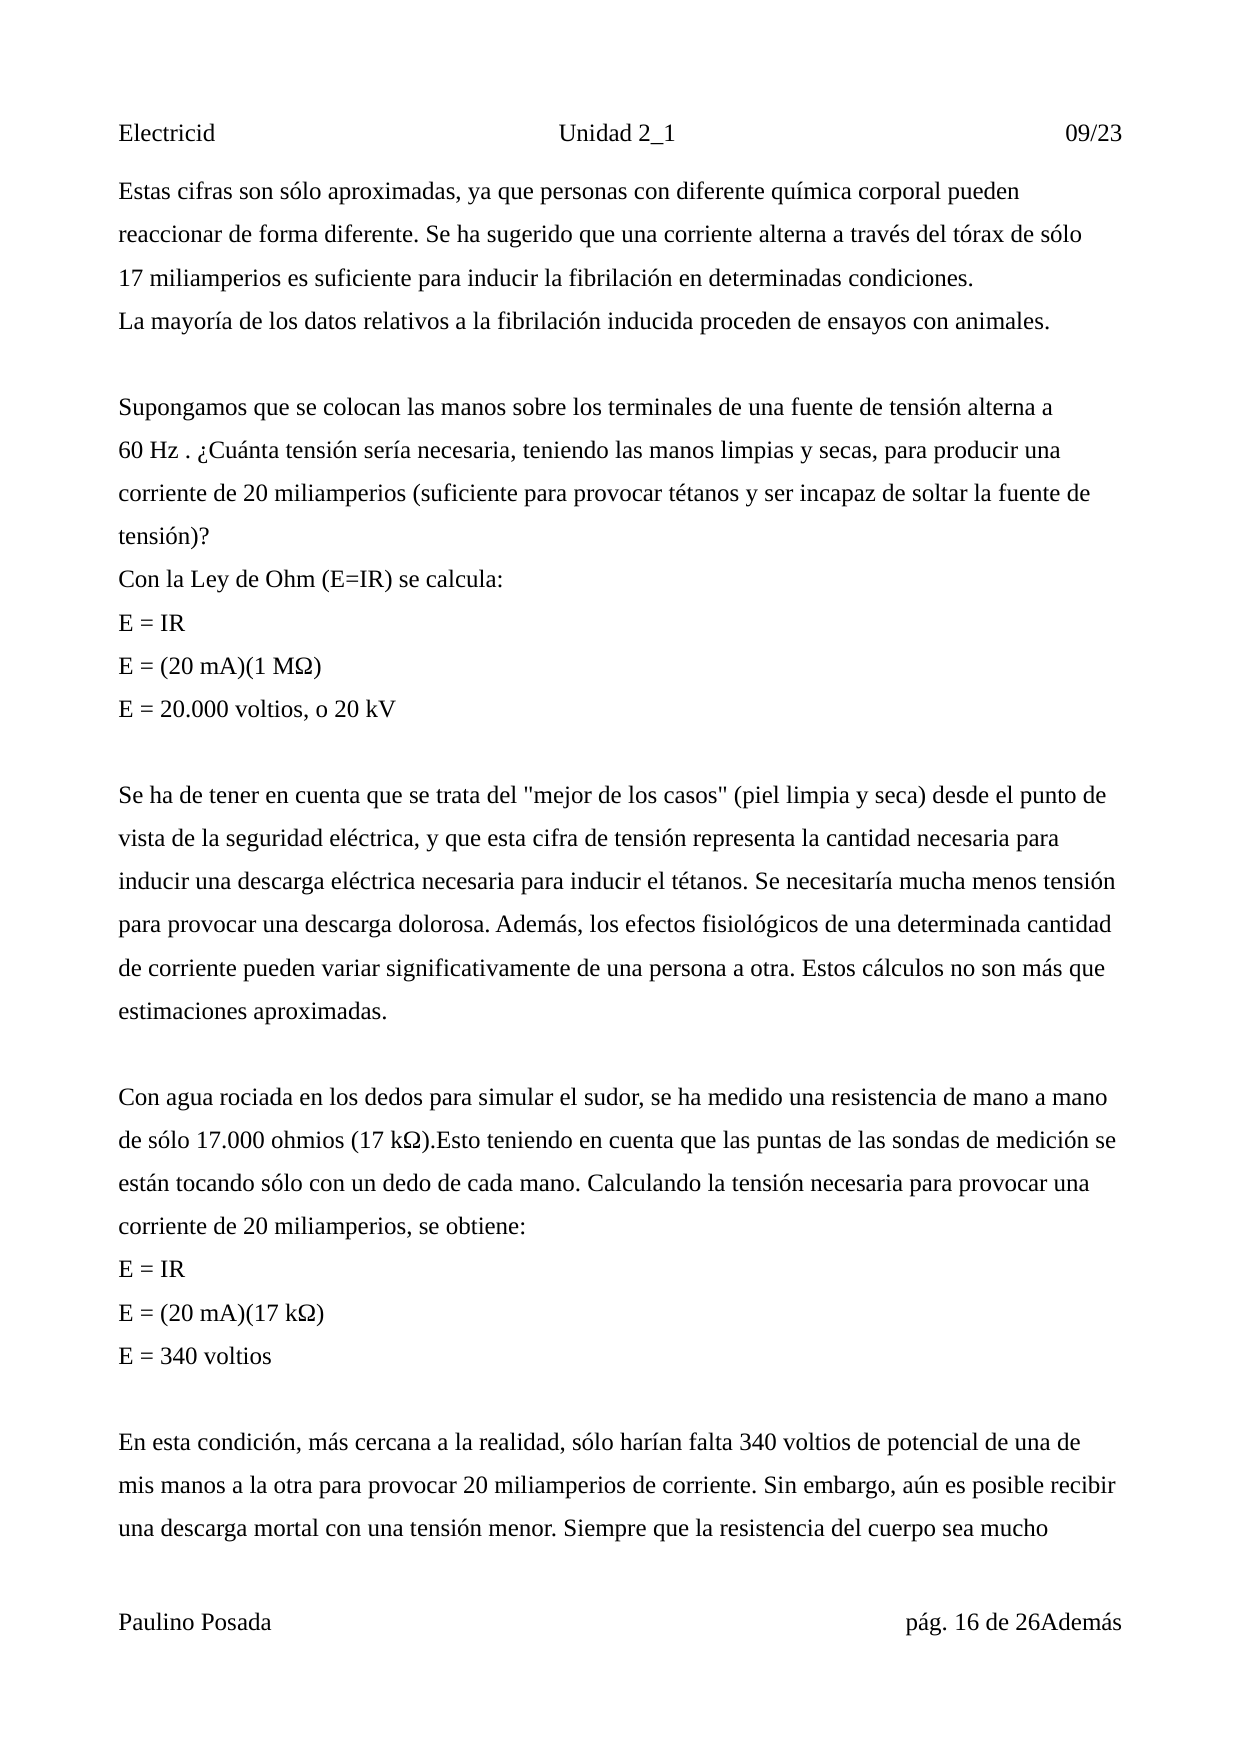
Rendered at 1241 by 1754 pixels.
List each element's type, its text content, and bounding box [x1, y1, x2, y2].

text Estas cifras son sólo aproximadas, ya que personas con diferente química corporal pueden reaccionar de forma diferente. Se ha sugerido que una corriente alterna a través del tórax de sólo [118, 176, 1122, 248]
text E = IR [118, 608, 1122, 636]
text 60 Hz . ¿Cuánta tensión sería necesaria, teniendo las manos limpias y secas, para producir una corriente de 20 miliamperios (suficiente para provocar tétanos y ser incapaz de soltar la fuente de tensión)? [118, 435, 1122, 550]
text Supongamos que se colocan las manos sobre los terminales de una fuente de tensión alterna a [118, 392, 1122, 421]
text Se ha de tener en cuenta que se trata del "mejor de los casos" (piel limpia y seca) desde el punto de vista de la seguridad eléctrica, y que esta cifra de tensión representa la cantidad necesaria para inducir una descarga eléctrica necesaria para inducir el tétanos. Se necesitaría mucha menos tensión para provocar una descarga dolorosa. Además, los efectos fisiológicos de una determinada cantidad de corriente pueden variar significativamente de una persona a otra. Estos cálculos no son más que estimaciones aproximadas. [118, 780, 1122, 1024]
text E = 340 voltios [118, 1341, 1122, 1369]
text Con agua rociada en los dedos para simular el sudor, se ha medido una resistencia de mano a mano de sólo 17.000 ohmios (17 kΩ).Esto teniendo en cuenta que las puntas de las sondas de medición se están tocando sólo con un dedo de cada mano. Calculando la tensión necesaria para provocar una corriente de 20 miliamperios, se obtiene: [118, 1082, 1122, 1240]
text 17 miliamperios es suficiente para inducir la fibrilación en determinadas condiciones. [118, 263, 1122, 291]
text En esta condición, más cercana a la realidad, sólo harían falta 340 voltios de potencial de una de mis manos a la otra para provocar 20 miliamperios de corriente. Sin embargo, aún es posible recibir una descarga mortal con una tensión menor. Siempre que la resistencia del cuerpo sea mucho [118, 1427, 1122, 1542]
text E = 20.000 voltios, o 20 kV [118, 694, 1122, 723]
text E = (20 mA)(1 MΩ) [118, 651, 1122, 679]
text La mayoría de los datos relativos a la fibrilación inducida proceden de ensayos con animales. [118, 306, 1122, 334]
text Con la Ley de Ohm (E=IR) se calcula: [118, 564, 1122, 593]
text E = (20 mA)(17 kΩ) [118, 1298, 1122, 1326]
text E = IR [118, 1254, 1122, 1283]
